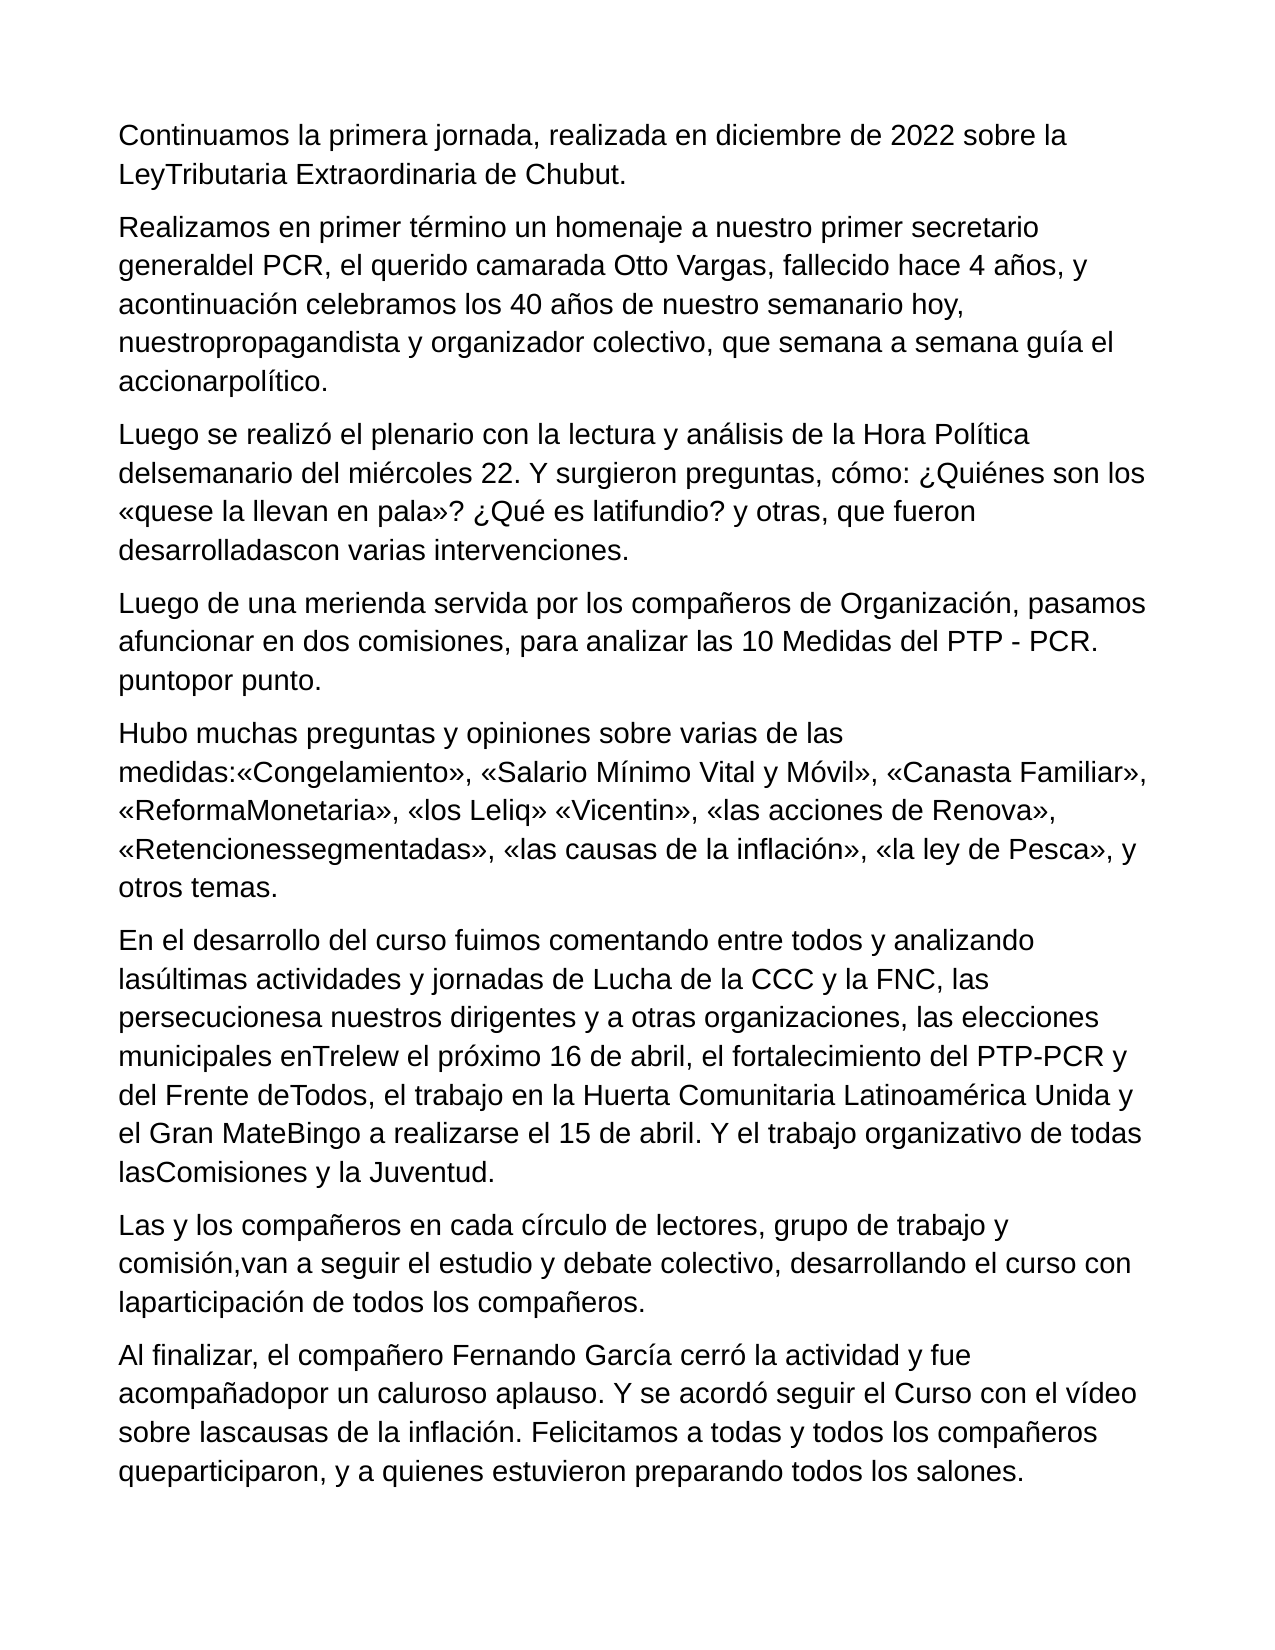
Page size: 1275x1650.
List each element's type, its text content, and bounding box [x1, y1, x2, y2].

text Realizamos en primer término un homenaje a nuestro primer secretario generaldel PCR, el querido camarada Otto Vargas, fallecido hace 4 años, y acontinuación celebramos los 40 años de nuestro semanario hoy, nuestropropagandista y organizador colectivo, que semana a semana guía el accionarpolítico. [118, 210, 1157, 397]
text Continuamos la primera jornada, realizada en diciembre de 2022 sobre la LeyTributaria Extraordinaria de Chubut. [118, 118, 1157, 190]
text Hubo muchas preguntas y opiniones sobre varias de las medidas:«Congelamiento», «Salario Mínimo Vital y Móvil», «Canasta Familiar», «ReformaMonetaria», «los Leliq» «Vicentin», «las acciones de Renova», «Retencionessegmentadas», «las causas de la inflación», «la ley de Pesca», y otros temas. [118, 716, 1157, 904]
text En el desarrollo del curso fuimos comentando entre todos y analizando lasúltimas actividades y jornadas de Lucha de la CCC y la FNC, las persecucionesa nuestros dirigentes y a otras organizaciones, las elecciones municipales enTrelew el próximo 16 de abril, el fortalecimiento del PTP-PCR y del Frente deTodos, el trabajo en la Huerta Comunitaria Latinoamérica Unida y el Gran MateBingo a realizarse el 15 de abril. Y el trabajo organizativo de todas lasComisiones y la Juventud. [118, 923, 1157, 1188]
text Luego de una merienda servida por los compañeros de Organización, pasamos afuncionar en dos comisiones, para analizar las 10 Medidas del PTP - PCR. puntopor punto. [118, 586, 1157, 696]
text Las y los compañeros en cada círculo de lectores, grupo de trabajo y comisión,van a seguir el estudio y debate colectivo, desarrollando el curso con laparticipación de todos los compañeros. [118, 1208, 1157, 1318]
text Al finalizar, el compañero Fernando García cerró la actividad y fue acompañadopor un caluroso aplauso. Y se acordó seguir el Curso con el vídeo sobre lascausas de la inflación. Felicitamos a todas y todos los compañeros queparticiparon, y a quienes estuvieron preparando todos los salones. [118, 1338, 1157, 1487]
text Luego se realizó el plenario con la lectura y análisis de la Hora Política delsemanario del miércoles 22. Y surgieron preguntas, cómo: ¿Quiénes son los «quese la llevan en pala»? ¿Qué es latifundio? y otras, que fueron desarrolladascon varias intervenciones. [118, 417, 1157, 566]
